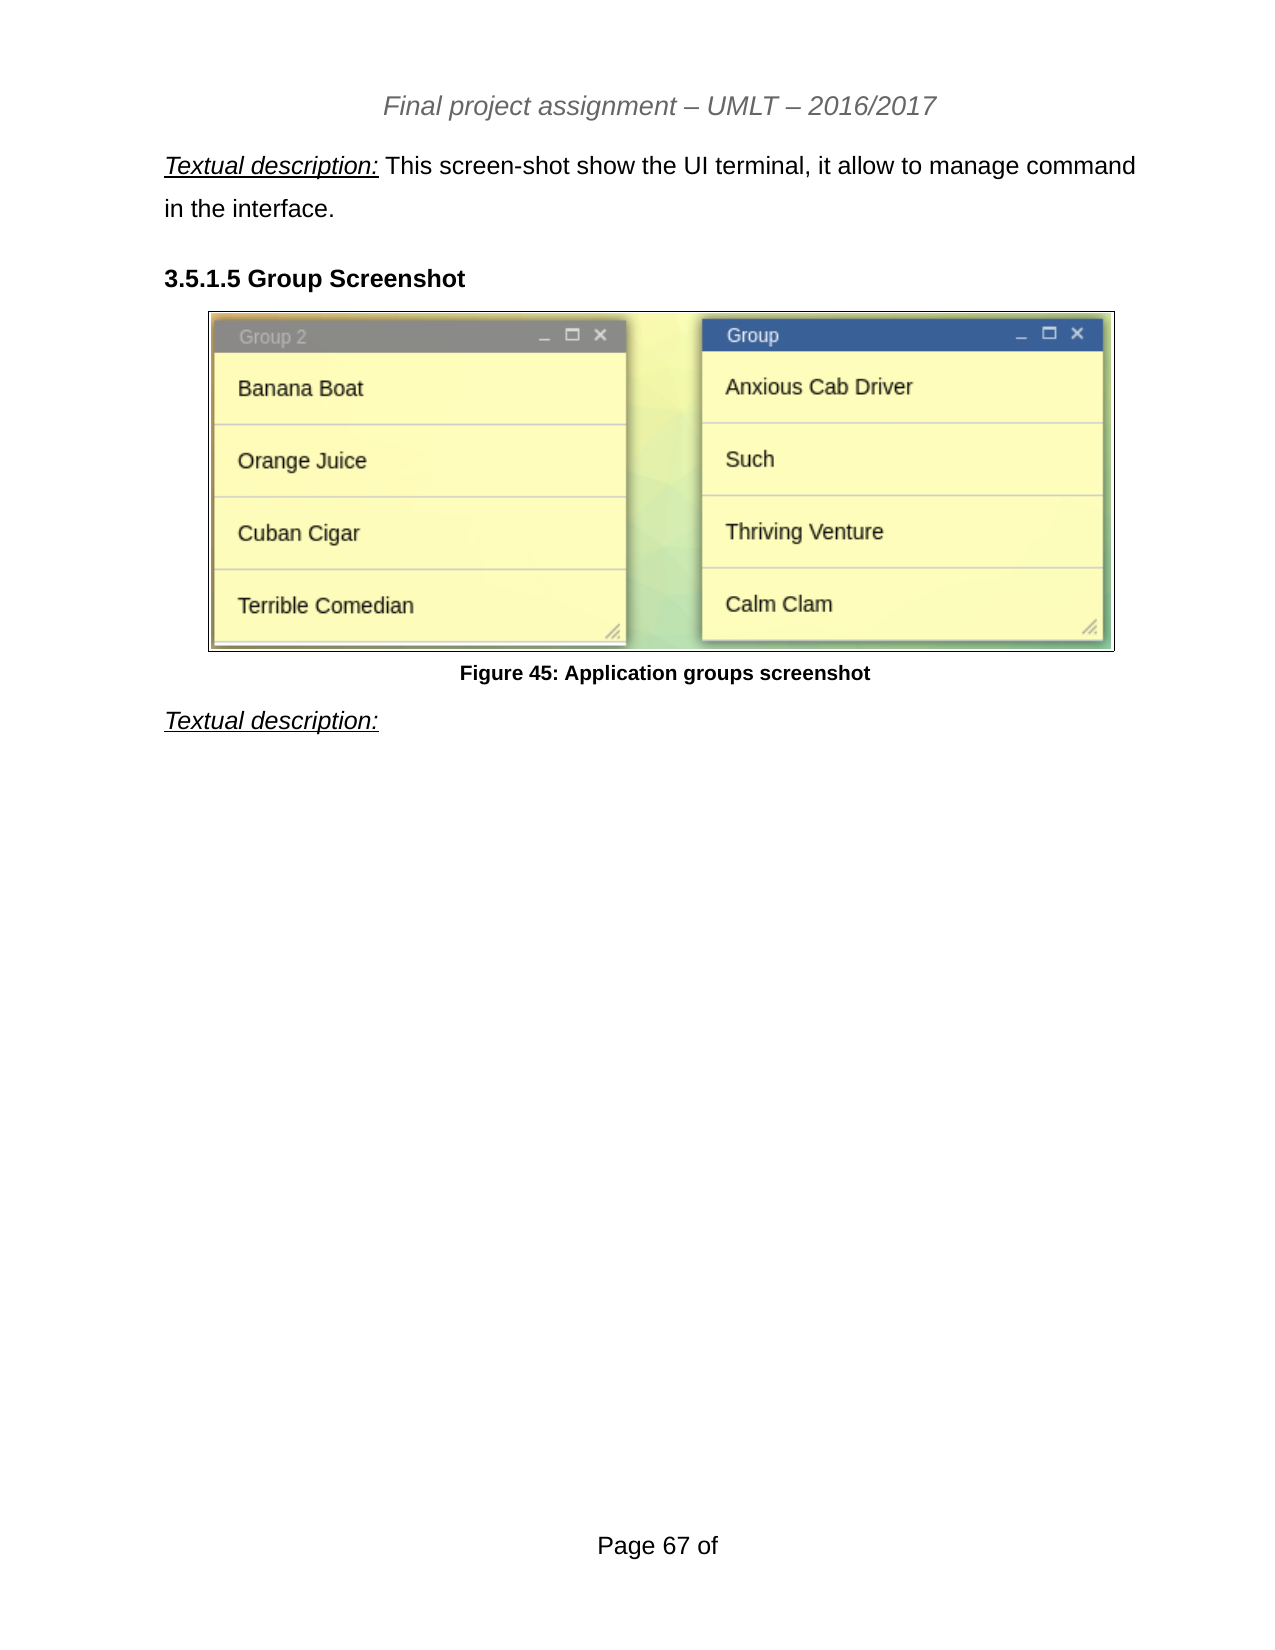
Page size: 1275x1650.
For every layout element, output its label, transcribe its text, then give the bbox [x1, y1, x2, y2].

subtitle 3.5.1.5 Group Screenshot [164, 264, 1158, 293]
text Textual description: [164, 706, 1158, 735]
text Figure 45: Application groups screenshot [164, 649, 1158, 686]
text Textual description: This screen-shot show the UI terminal, it allow to manage command in the interface. [164, 151, 1158, 223]
picture [211, 313, 1111, 649]
